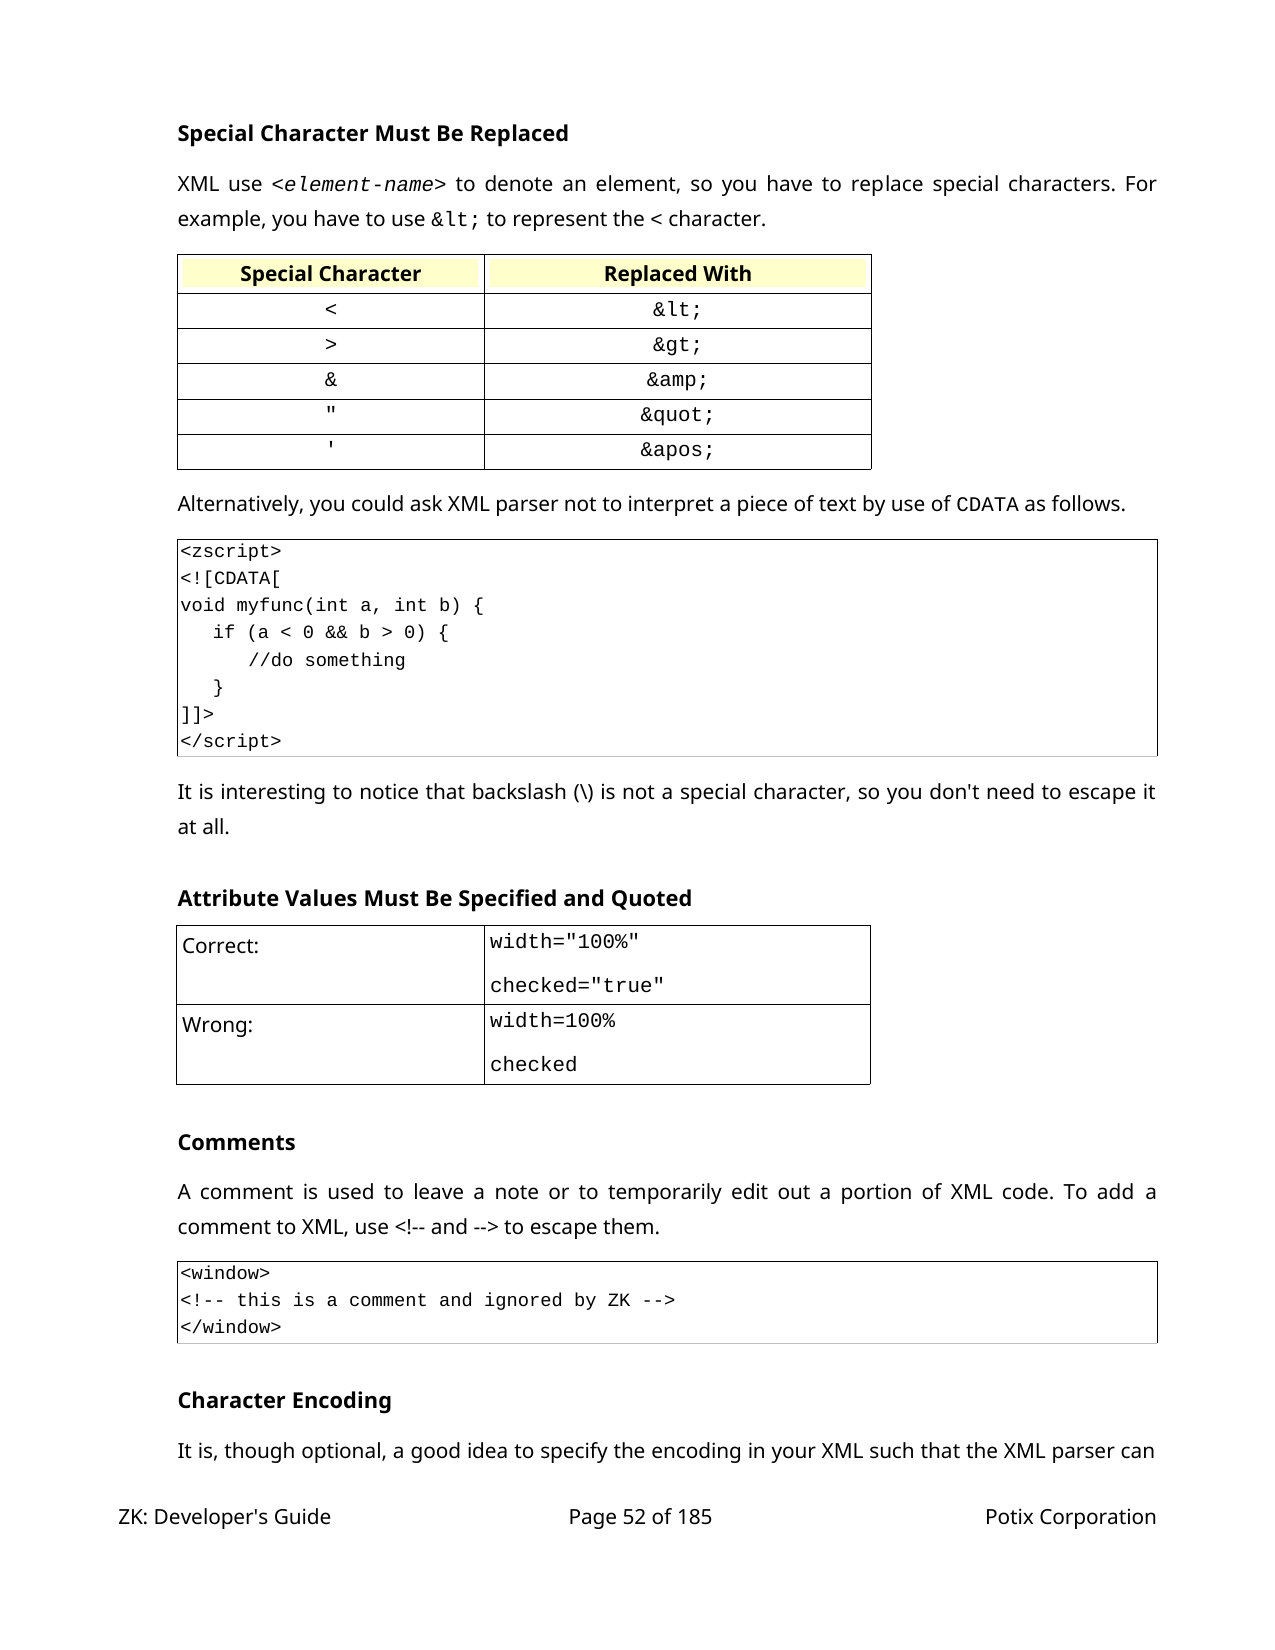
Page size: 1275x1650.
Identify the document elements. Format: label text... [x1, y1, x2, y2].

text } [178, 674, 1157, 699]
text <zscript> [178, 540, 1157, 563]
table_header Replaced With [485, 255, 871, 293]
text </window> [178, 1315, 1157, 1343]
text if (a < 0 && b > 0) { [178, 620, 1157, 644]
text ]]> [178, 702, 1157, 726]
table_cell > [178, 329, 484, 363]
text //do something [178, 647, 1157, 672]
table_cell &gt; [485, 329, 871, 363]
text void myfunc(int a, int b) { [178, 593, 1157, 617]
text Alternatively, you could ask XML parser not to interpret a piece of text by use of CDATA as follows. [177, 489, 1157, 518]
text </script> [178, 729, 1157, 756]
table_cell Wrong: [177, 1005, 484, 1084]
table_cell &apos; [485, 435, 871, 469]
table_cell " [178, 400, 484, 434]
text It is interesting to notice that backslash (\) is not a special character, so you don't need to escape it at all. [177, 777, 1157, 840]
subtitle Character Encoding [177, 1385, 1157, 1415]
text It is, though optional, a good idea to specify the encoding in your XML such that the XML parser can [177, 1436, 1157, 1464]
table_cell ' [178, 435, 484, 469]
text <!-- this is a comment and ignored by ZK --> [178, 1288, 1157, 1312]
text A comment is used to leave a note or to temporarily edit out a portion of XML code. To add a comment to XML, use <!-- and --> to escape them. [177, 1177, 1157, 1240]
text XML use <element-name> to denote an element, so you have to replace special characters. For example, you have to use &lt; to represent the < character. [177, 169, 1157, 233]
table_cell &quot; [485, 400, 871, 434]
subtitle Attribute Values Must Be Specified and Quoted [177, 883, 1157, 913]
table_cell width=100% checked [485, 1005, 870, 1084]
subtitle Special Character Must Be Replaced [177, 118, 1157, 148]
table_cell &amp; [485, 364, 871, 399]
table_header Correct: [177, 926, 484, 1004]
subtitle Comments [177, 1126, 1157, 1156]
table_header Special Character [178, 255, 484, 293]
table_cell & [178, 364, 484, 399]
table_cell < [178, 294, 484, 328]
text <window> [178, 1262, 1157, 1285]
table_header width="100%" checked="true" [485, 926, 870, 1004]
text <![CDATA[ [178, 566, 1157, 590]
table_cell &lt; [485, 294, 871, 328]
